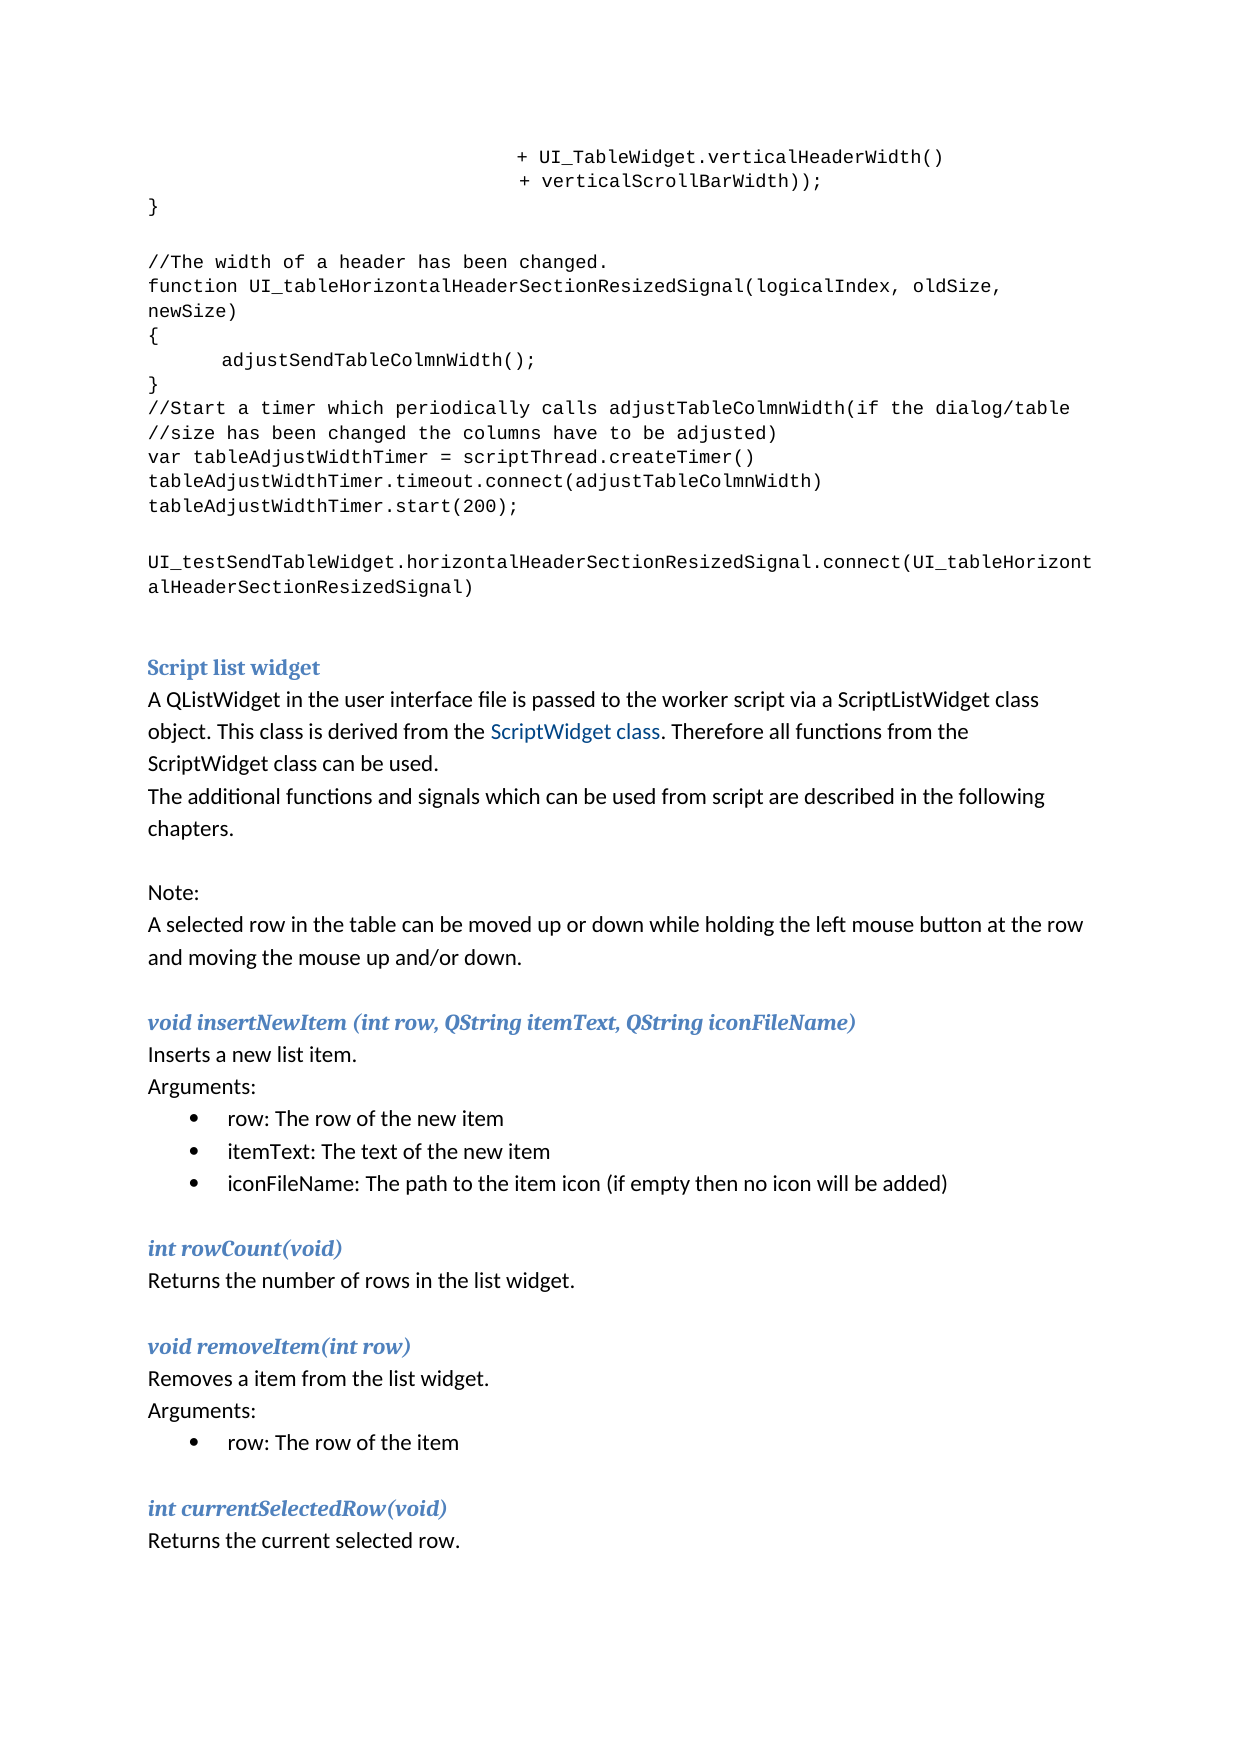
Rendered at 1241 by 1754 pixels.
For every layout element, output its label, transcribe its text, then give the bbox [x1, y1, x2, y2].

text //The width of a header has been changed. [148, 253, 1093, 274]
text tableAdjustWidthTimer.timeout.connect(adjustTableColmnWidth) [148, 472, 1093, 493]
text Returns the number of rows in the list widget. [148, 1266, 1093, 1294]
text Returns the current selected row. [148, 1526, 1093, 1554]
text //Start a timer which periodically calls adjustTableColmnWidth(if the dialog/table [148, 399, 1093, 420]
text //size has been changed the columns have to be adjusted) [148, 423, 1093, 445]
list row: The row of the new item [190, 1104, 1093, 1133]
text var tableAdjustWidthTimer = scriptThread.createTimer() [148, 448, 1093, 469]
subtitle int currentSelectedRow(void) [148, 1496, 1093, 1522]
list itemText: The text of the new item [190, 1137, 1093, 1165]
subtitle int rowCount(void) [148, 1236, 1093, 1263]
text { [148, 326, 1093, 347]
list row: The row of the item [190, 1428, 1093, 1456]
text The additional functions and signals which can be used from script are described in the following chapters. [148, 782, 1093, 842]
text + verticalScrollBarWidth)); [148, 172, 1093, 193]
text Arguments: [148, 1072, 1093, 1100]
text } [148, 196, 1093, 218]
subtitle void insertNewItem (int row, QString itemText, QString iconFileName) [148, 1010, 1093, 1036]
text tableAdjustWidthTimer.start(200); [148, 497, 1093, 518]
text Removes a item from the list widget. [148, 1364, 1093, 1392]
text Note: [148, 878, 1093, 906]
text UI_testSendTableWidget.horizontalHeaderSectionResizedSignal.connect(UI_tableHorizontalHeaderSectionResizedSignal) [148, 553, 1093, 599]
text A selected row in the table can be moved up or down while holding the left mouse button at the row and moving the mouse up and/or down. [148, 911, 1093, 971]
text Inserts a new list item. [148, 1040, 1093, 1068]
list iconFileName: The path to the item icon (if empty then no icon will be added) [190, 1169, 1093, 1197]
subtitle Script list widget [148, 655, 1093, 681]
text adjustSendTableColmnWidth(); [148, 350, 1093, 372]
subtitle void removeItem(int row) [148, 1334, 1093, 1360]
text } [148, 375, 1093, 396]
text Arguments: [148, 1396, 1093, 1424]
text function UI_tableHorizontalHeaderSectionResizedSignal(logicalIndex, oldSize, newSize) [148, 277, 1093, 323]
text + UI_TableWidget.verticalHeaderWidth() [148, 148, 1093, 169]
text A QListWidget in the user interface file is passed to the worker script via a ScriptListWidget class object. This class is derived from the ScriptWidget class. Therefore all functions from the ScriptWidget class can be used. [148, 685, 1093, 778]
